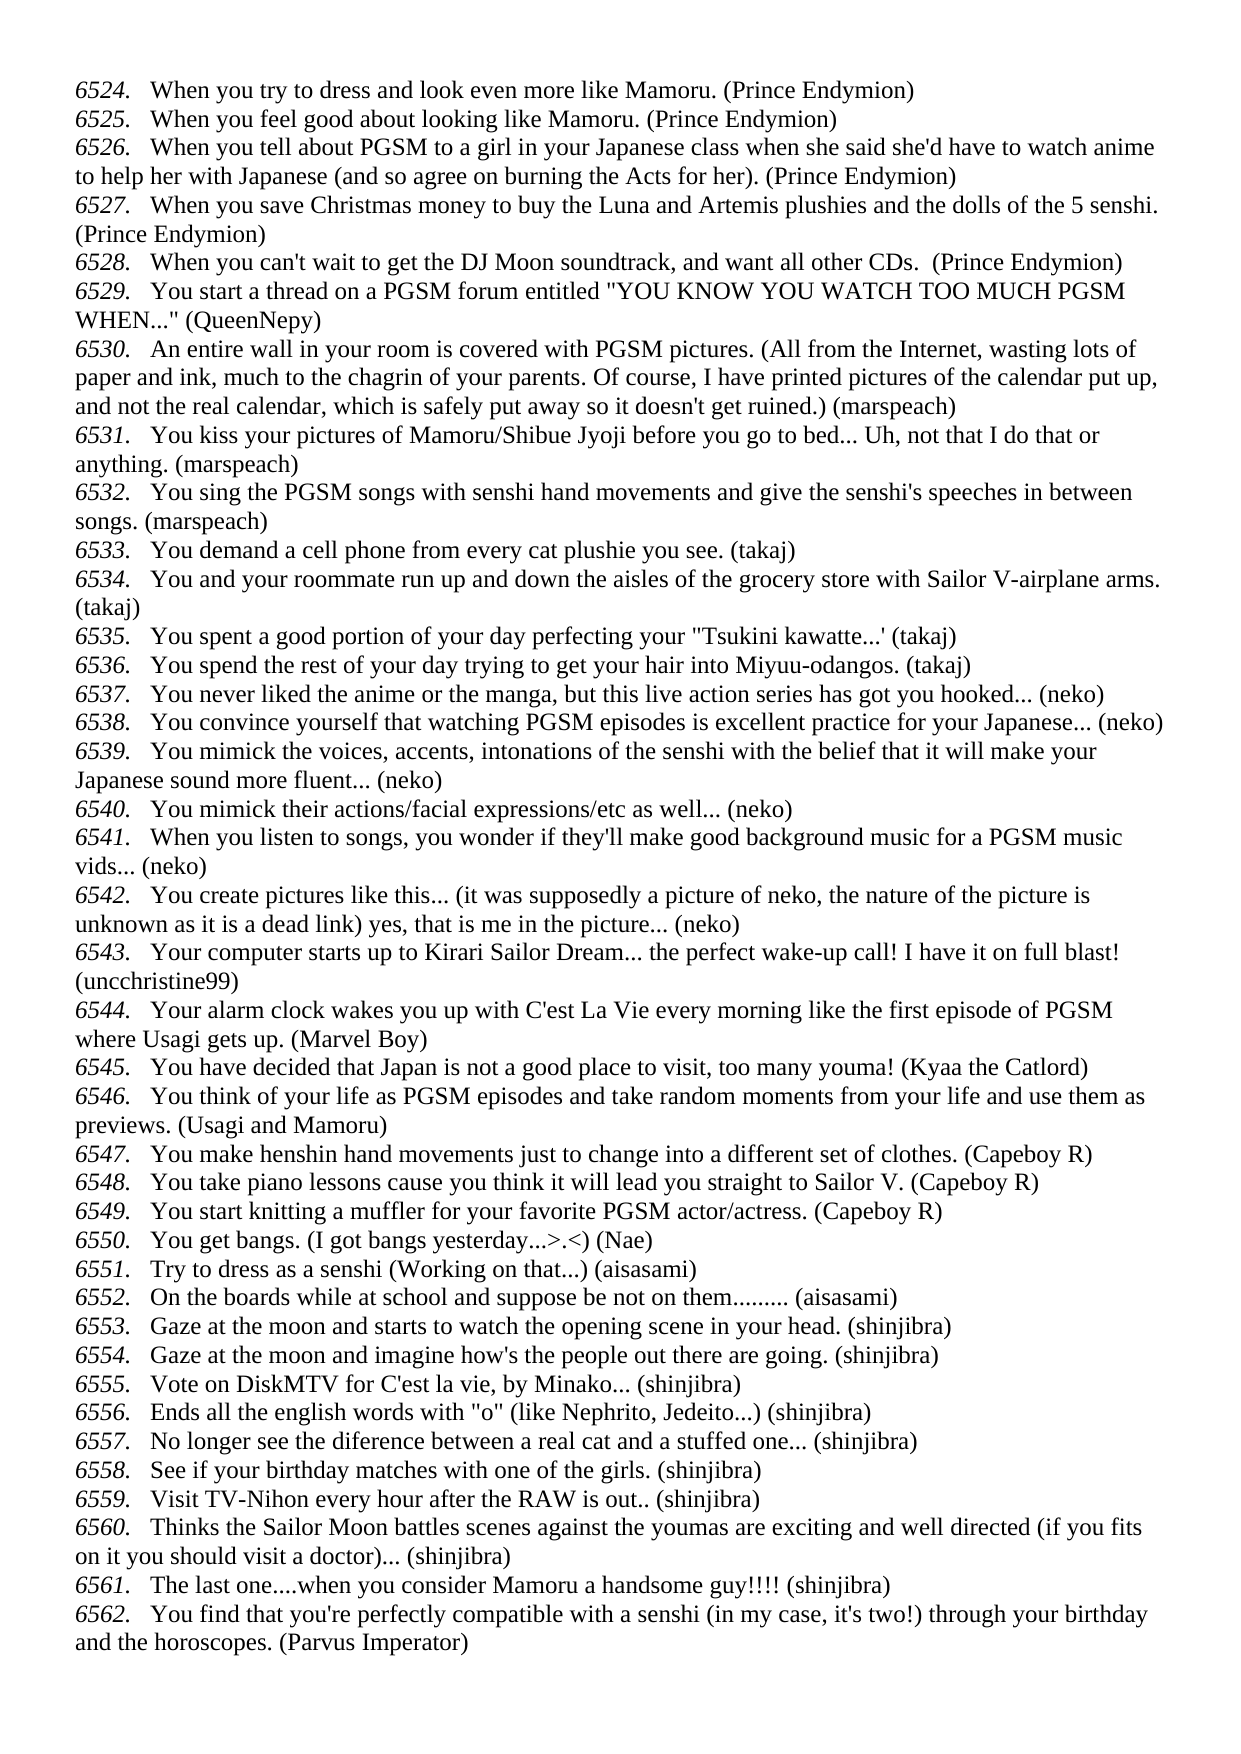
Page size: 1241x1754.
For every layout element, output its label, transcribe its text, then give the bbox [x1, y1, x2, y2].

list Gaze at the moon and imagine how's the people out there are going. (shinjibra) [75, 1340, 1165, 1369]
list You sing the PGSM songs with senshi hand movements and give the senshi's speeches in between songs. (marspeach) [75, 477, 1165, 535]
list You mimick the voices, accents, intonations of the senshi with the belief that it will make your Japanese sound more fluent... (neko) [75, 736, 1165, 794]
list You kiss your pictures of Mamoru/Shibue Jyoji before you go to bed... Uh, not that I do that or anything. (marspeach) [75, 420, 1165, 477]
list Vote on DiskMTV for C'est la vie, by Minako... (shinjibra) [75, 1369, 1165, 1397]
list You never liked the anime or the manga, but this live action series has got you hooked... (neko) [75, 679, 1165, 707]
list You create pictures like this... (it was supposedly a picture of neko, the nature of the picture is unknown as it is a dead link) yes, that is me in the picture... (neko) [75, 880, 1165, 937]
list Your alarm clock wakes you up with C'est La Vie every morning like the first episode of PGSM where Usagi gets up. (Marvel Boy) [75, 995, 1165, 1052]
list When you feel good about looking like Mamoru. (Prince Endymion) [75, 104, 1165, 132]
list When you save Christmas money to buy the Luna and Artemis plushies and the dolls of the 5 senshi. (Prince Endymion) [75, 190, 1165, 247]
list Visit TV-Nihon every hour after the RAW is out.. (shinjibra) [75, 1484, 1165, 1512]
list The last one....when you consider Mamoru a handsome guy!!!! (shinjibra) [75, 1570, 1165, 1599]
list Ends all the english words with "o" (like Nephrito, Jedeito...) (shinjibra) [75, 1397, 1165, 1426]
list Try to dress as a senshi (Working on that...) (aisasami) [75, 1254, 1165, 1282]
list Gaze at the moon and starts to watch the opening scene in your head. (shinjibra) [75, 1311, 1165, 1340]
list When you tell about PGSM to a girl in your Japanese class when she said she'd have to watch anime to help her with Japanese (and so agree on burning the Acts for her). (Prince Endymion) [75, 132, 1165, 190]
list No longer see the diference between a real cat and a stuffed one... (shinjibra) [75, 1426, 1165, 1455]
list You have decided that Japan is not a good place to visit, too many youma! (Kyaa the Catlord) [75, 1052, 1165, 1081]
list When you try to dress and look even more like Mamoru. (Prince Endymion) [75, 75, 1165, 104]
list You start knitting a muffler for your favorite PGSM actor/actress. (Capeboy R) [75, 1196, 1165, 1225]
list You spend the rest of your day trying to get your hair into Miyuu-odangos. (takaj) [75, 650, 1165, 679]
list You start a thread on a PGSM forum entitled "YOU KNOW YOU WATCH TOO MUCH PGSM WHEN..." (QueenNepy) [75, 276, 1165, 334]
list You spent a good portion of your day perfecting your "Tsukini kawatte...' (takaj) [75, 621, 1165, 650]
list You think of your life as PGSM episodes and take random moments from your life and use them as previews. (Usagi and Mamoru) [75, 1081, 1165, 1139]
list You get bangs. (I got bangs yesterday...>.<) (Nae) [75, 1225, 1165, 1254]
list You and your roommate run up and down the aisles of the grocery store with Sailor V-airplane arms. (takaj) [75, 564, 1165, 621]
list You mimick their actions/facial expressions/etc as well... (neko) [75, 794, 1165, 822]
list You find that you're perfectly compatible with a senshi (in my case, it's two!) through your birthday and the horoscopes. (Parvus Imperator) [75, 1599, 1165, 1656]
list See if your birthday matches with one of the girls. (shinjibra) [75, 1455, 1165, 1484]
list Thinks the Sailor Moon battles scenes against the youmas are exciting and well directed (if you fits on it you should visit a doctor)... (shinjibra) [75, 1512, 1165, 1570]
list An entire wall in your room is covered with PGSM pictures. (All from the Internet, wasting lots of paper and ink, much to the chagrin of your parents. Of course, I have printed pictures of the calendar put up, and not the real calendar, which is safely put away so it doesn't get ruined.) (marspeach) [75, 334, 1165, 420]
list You demand a cell phone from every cat plushie you see. (takaj) [75, 535, 1165, 564]
list You make henshin hand movements just to change into a different set of clothes. (Capeboy R) [75, 1139, 1165, 1167]
list Your computer starts up to Kirari Sailor Dream... the perfect wake-up call! I have it on full blast! (uncchristine99) [75, 937, 1165, 995]
list You convince yourself that watching PGSM episodes is excellent practice for your Japanese... (neko) [75, 707, 1165, 736]
list You take piano lessons cause you think it will lead you straight to Sailor V. (Capeboy R) [75, 1167, 1165, 1196]
list When you can't wait to get the DJ Moon soundtrack, and want all other CDs. (Prince Endymion) [75, 247, 1165, 276]
list When you listen to songs, you wonder if they'll make good background music for a PGSM music vids... (neko) [75, 822, 1165, 880]
list On the boards while at school and suppose be not on them......... (aisasami) [75, 1282, 1165, 1311]
